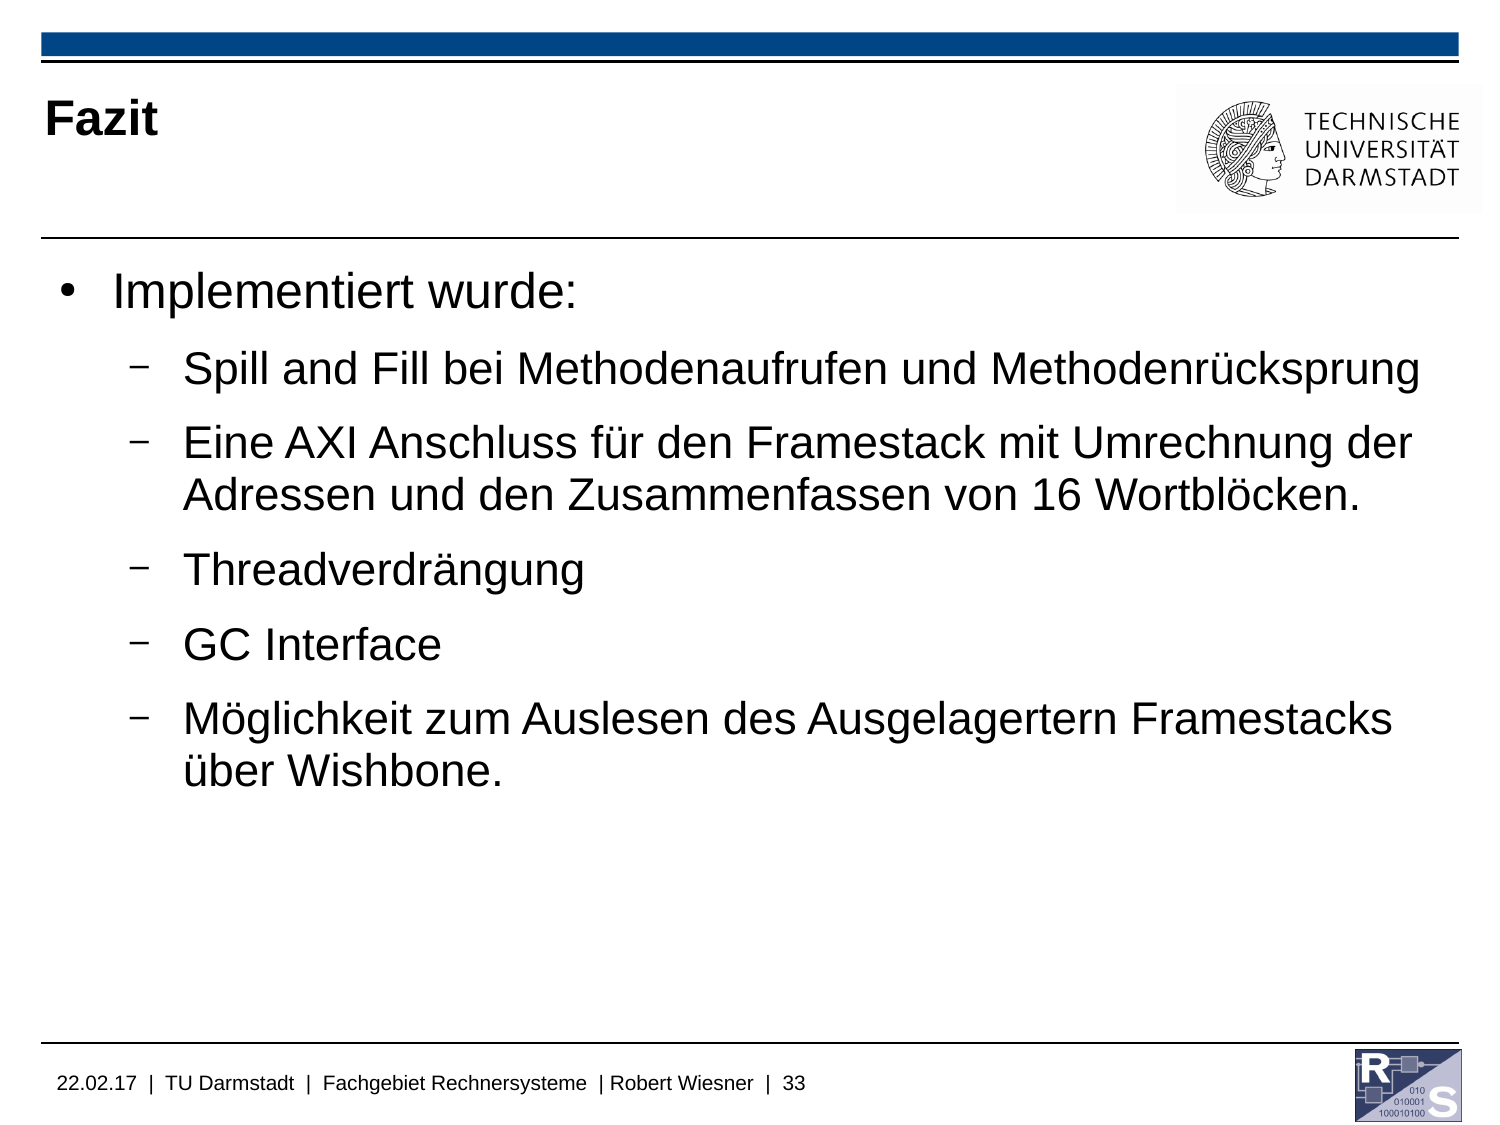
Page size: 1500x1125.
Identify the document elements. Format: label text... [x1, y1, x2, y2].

picture [1355, 1049, 1462, 1122]
list Implementiert wurde: Spill and Fill bei Methodenaufrufen und Methodenrücksprung Eine AXI Anschluss für den Framestack mit Umrechnung der Adressen und den Zusammenfassen von 16 Wortblöcken. Threadverdrängung GC Interface Möglichkeit zum Auslesen des Ausgelagertern Framestacks über Wishbone. [41, 263, 1455, 1032]
title Fazit [44, 42, 1135, 193]
